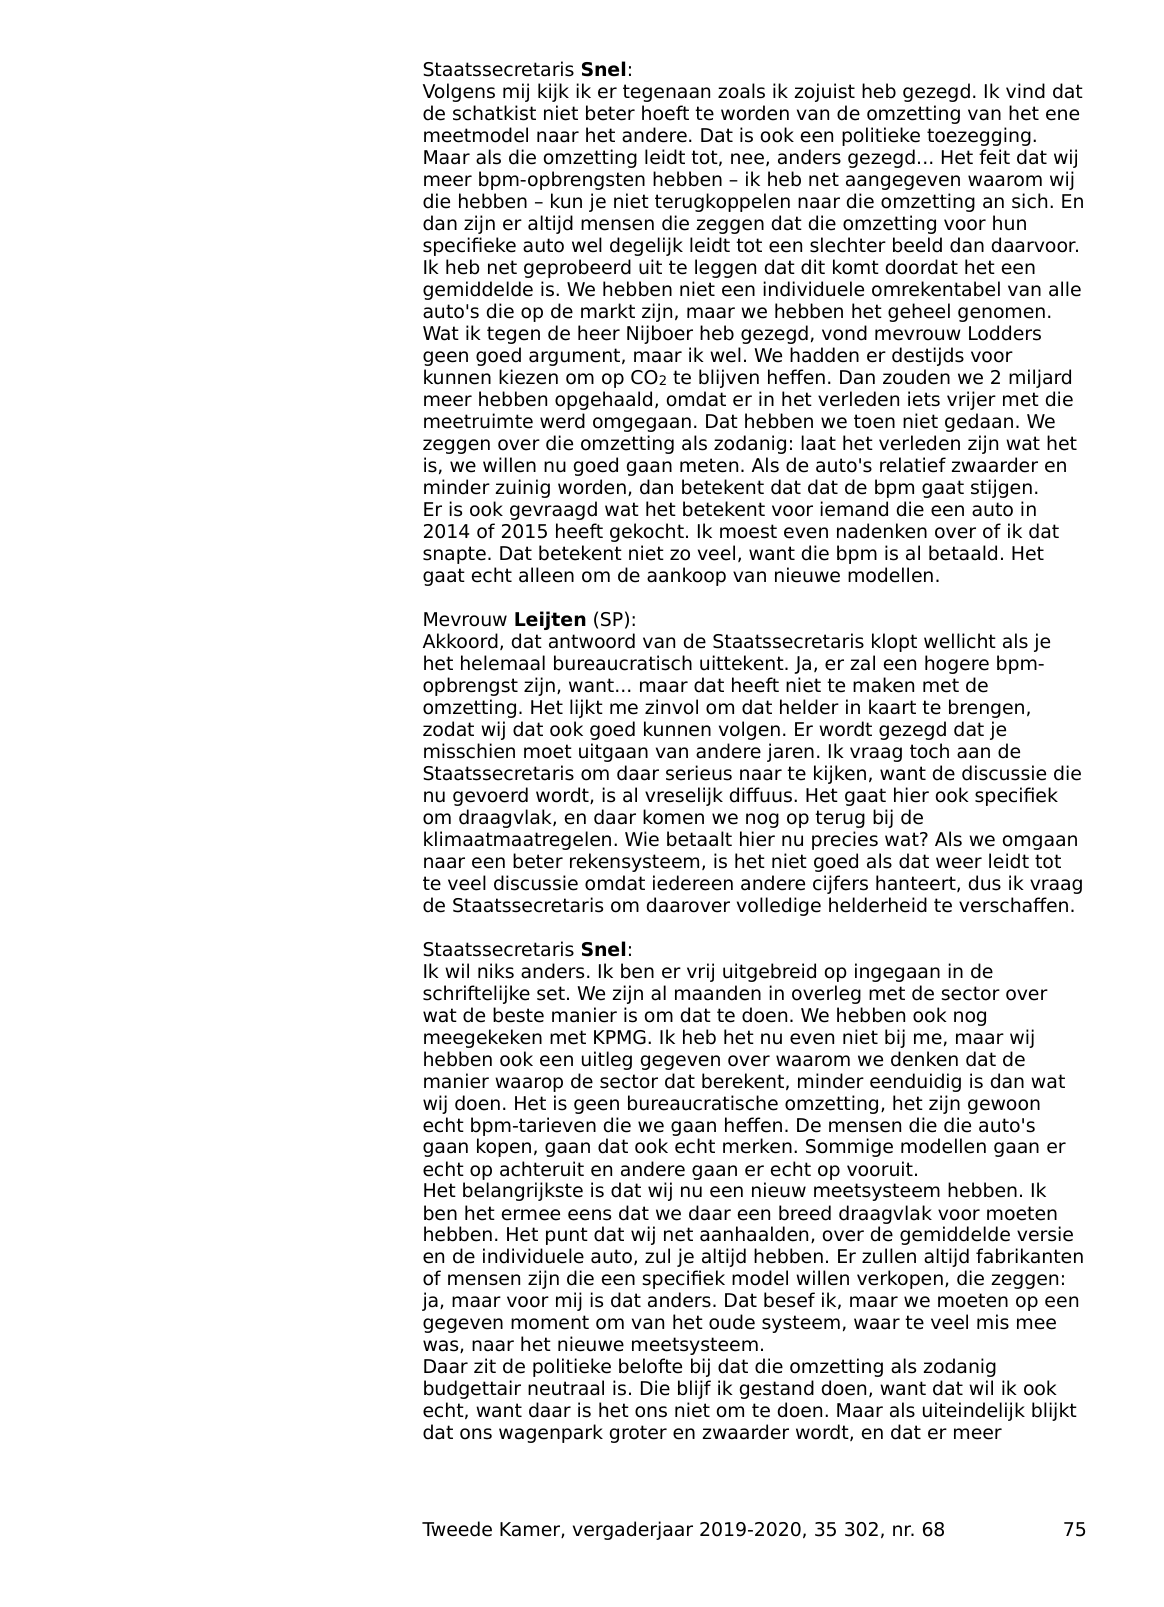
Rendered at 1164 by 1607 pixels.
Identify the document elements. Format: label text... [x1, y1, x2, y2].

text Er is ook gevraagd wat het betekent voor iemand die een auto in 2014 of 2015 heeft gekocht. Ik moest even nadenken over of ik dat snapte. Dat betekent niet zo veel, want die bpm is al betaald. Het gaat echt alleen om de aankoop van nieuwe modellen. [422, 499, 1087, 587]
text Staatssecretaris Snel: [422, 939, 1087, 961]
text Wat ik tegen de heer Nijboer heb gezegd, vond mevrouw Lodders geen goed argument, maar ik wel. We hadden er destijds voor kunnen kiezen om op CO2 te blijven heffen. Dan zouden we 2 miljard meer hebben opgehaald, omdat er in het verleden iets vrijer met die meetruimte werd omgegaan. Dat hebben we toen niet gedaan. We zeggen over die omzetting als zodanig: laat het verleden zijn wat het is, we willen nu goed gaan meten. Als de auto's relatief zwaarder en minder zuinig worden, dan betekent dat dat de bpm gaat stijgen. [422, 323, 1087, 499]
text Staatssecretaris Snel: [422, 59, 1087, 81]
text Ik wil niks anders. Ik ben er vrij uitgebreid op ingegaan in de schriftelijke set. We zijn al maanden in overleg met de sector over wat de beste manier is om dat te doen. We hebben ook nog meegekeken met KPMG. Ik heb het nu even niet bij me, maar wij hebben ook een uitleg gegeven over waarom we denken dat de manier waarop de sector dat berekent, minder eenduidig is dan wat wij doen. Het is geen bureaucratische omzetting, het zijn gewoon echt bpm-tarieven die we gaan heffen. De mensen die die auto's gaan kopen, gaan dat ook echt merken. Sommige modellen gaan er echt op achteruit en andere gaan er echt op vooruit. [422, 961, 1087, 1180]
text Akkoord, dat antwoord van de Staatssecretaris klopt wellicht als je het helemaal bureaucratisch uittekent. Ja, er zal een hogere bpm-opbrengst zijn, want... maar dat heeft niet te maken met de omzetting. Het lijkt me zinvol om dat helder in kaart te brengen, zodat wij dat ook goed kunnen volgen. Er wordt gezegd dat je misschien moet uitgaan van andere jaren. Ik vraag toch aan de Staatssecretaris om daar serieus naar te kijken, want de discussie die nu gevoerd wordt, is al vreselijk diffuus. Het gaat hier ook specifiek om draagvlak, en daar komen we nog op terug bij de klimaatmaatregelen. Wie betaalt hier nu precies wat? Als we omgaan naar een beter rekensysteem, is het niet goed als dat weer leidt tot te veel discussie omdat iedereen andere cijfers hanteert, dus ik vraag de Staatssecretaris om daarover volledige helderheid te verschaffen. [422, 631, 1087, 916]
text Het belangrijkste is dat wij nu een nieuw meetsysteem hebben. Ik ben het ermee eens dat we daar een breed draagvlak voor moeten hebben. Het punt dat wij net aanhaalden, over de gemiddelde versie en de individuele auto, zul je altijd hebben. Er zullen altijd fabrikanten of mensen zijn die een specifiek model willen verkopen, die zeggen: ja, maar voor mij is dat anders. Dat besef ik, maar we moeten op een gegeven moment om van het oude systeem, waar te veel mis mee was, naar het nieuwe meetsysteem. [422, 1180, 1087, 1356]
text Mevrouw Leijten (SP): [422, 609, 1087, 631]
text Volgens mij kijk ik er tegenaan zoals ik zojuist heb gezegd. Ik vind dat de schatkist niet beter hoeft te worden van de omzetting van het ene meetmodel naar het andere. Dat is ook een politieke toezegging. Maar als die omzetting leidt tot, nee, anders gezegd... Het feit dat wij meer bpm-opbrengsten hebben – ik heb net aangegeven waarom wij die hebben – kun je niet terugkoppelen naar die omzetting an sich. En dan zijn er altijd mensen die zeggen dat die omzetting voor hun specifieke auto wel degelijk leidt tot een slechter beeld dan daarvoor. Ik heb net geprobeerd uit te leggen dat dit komt doordat het een gemiddelde is. We hebben niet een individuele omrekentabel van alle auto's die op de markt zijn, maar we hebben het geheel genomen. [422, 81, 1087, 323]
text Daar zit de politieke belofte bij dat die omzetting als zodanig budgettair neutraal is. Die blijf ik gestand doen, want dat wil ik ook echt, want daar is het ons niet om te doen. Maar als uiteindelijk blijkt dat ons wagenpark groter en zwaarder wordt, en dat er meer [422, 1356, 1087, 1444]
